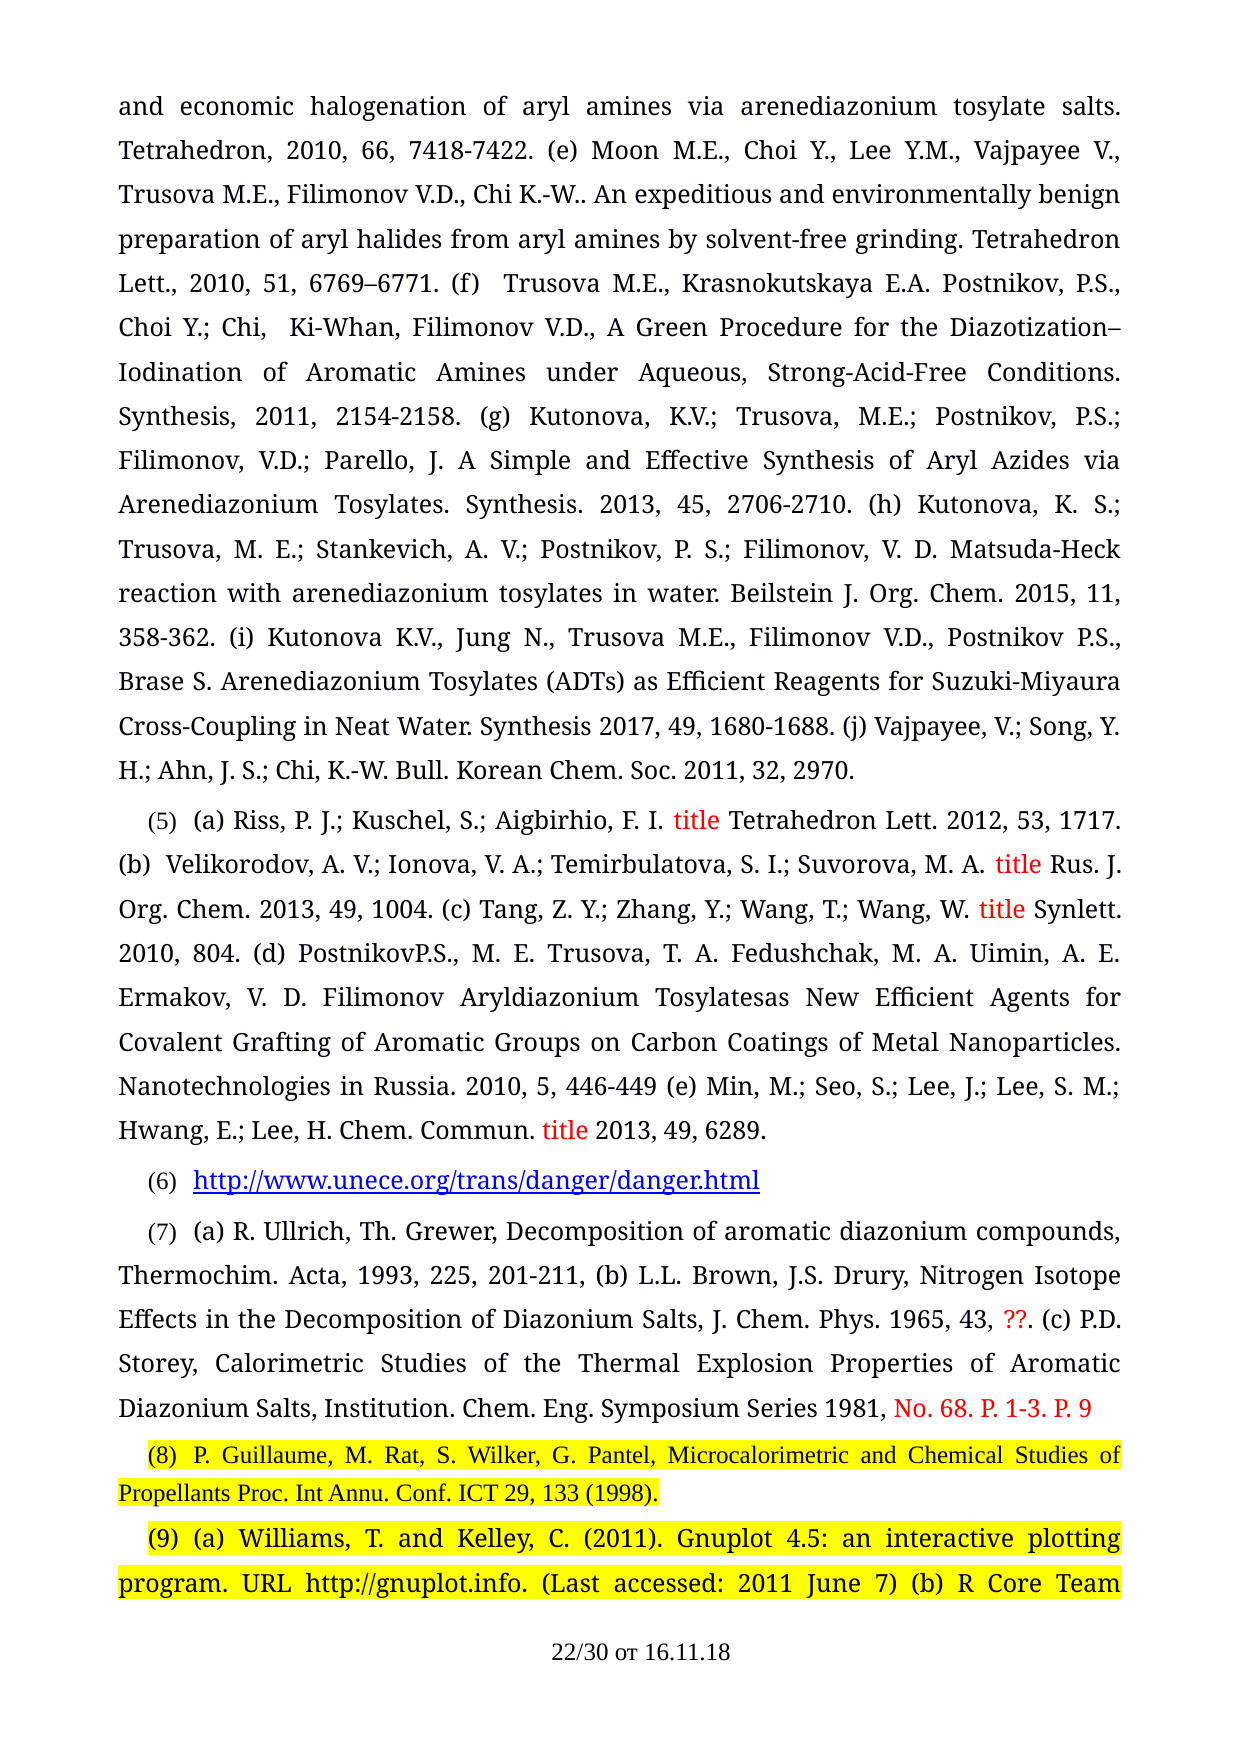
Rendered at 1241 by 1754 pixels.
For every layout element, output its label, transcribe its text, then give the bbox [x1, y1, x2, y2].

list and economic halogenation of aryl amines via arenediazonium tosylate salts. Tetrahedron, 2010, 66, 7418-7422. (e) Moon M.E., Choi Y., Lee Y.M., Vajpayee V., Trusova M.E., Filimonov V.D., Chi K.-W.. An expeditious and environmentally benign preparation of aryl halides from aryl amines by solvent-free grinding. Tetrahedron Lett., 2010, 51, 6769–6771. (f) Trusova M.E., Krasnokutskaya E.A. Postnikov, P.S., Choi Y.; Chi, Ki-Whan, Filimonov V.D., A Green Procedure for the Diazotization–Iodination of Aromatic Amines under Aqueous, Strong-Acid-Free Conditions. Synthesis, 2011, 2154-2158. (g) Kutonova, K.V.; Trusova, M.E.; Postnikov, P.S.; Filimonov, V.D.; Parello, J. A Simple and Effective Synthesis of Aryl Azides via Arenediazonium Tosylates. Synthesis. 2013, 45, 2706-2710. (h) Kutonova, K. S.; Trusova, M. E.; Stankevich, A. V.; Postnikov, P. S.; Filimonov, V. D. Matsuda-Heck reaction with arenediazonium tosylates in water. Beilstein J. Org. Chem. 2015, 11, 358-362. (i) Kutonova K.V., Jung N., Trusova M.E., Filimonov V.D., Postnikov P.S., Brase S. Arenediazonium Tosylates (ADTs) as Efficient Reagents for Suzuki-Miyaura Cross-Coupling in Neat Water. Synthesis 2017, 49, 1680-1688. (j) Vajpayee, V.; Song, Y. H.; Ahn, J. S.; Chi, K.-W. Bull. Korean Chem. Soc. 2011, 32, 2970. [118, 88, 1122, 787]
list P. Guillaume, M. Rat, S. Wilker, G. Pantel, Microcalorimetric and Chemical Studies of Propellants Proc. Int Annu. Conf. ICT 29, 133 (1998). [118, 1440, 1122, 1506]
list http://www.unece.org/trans/danger/danger.html [118, 1163, 1122, 1197]
list (a) Riss, P. J.; Kuschel, S.; Aigbirhio, F. I. title Tetrahedron Lett. 2012, 53, 1717. (b) Velikorodov, A. V.; Ionova, V. A.; Temirbulatova, S. I.; Suvorova, M. A. title Rus. J. Org. Chem. 2013, 49, 1004. (c) Tang, Z. Y.; Zhang, Y.; Wang, T.; Wang, W. title Synlett. 2010, 804. (d) PostnikovP.S., M. E. Trusova, T. A. Fedushchak, M. A. Uimin, A. E. Ermakov, V. D. Filimonov Aryldiazonium Tosylatesas New Efficient Agents for Covalent Grafting of Aromatic Groups on Carbon Coatings of Metal Nanoparticles. Nanotechnologies in Russia. 2010, 5, 446-449 (e) Min, M.; Seo, S.; Lee, J.; Lee, S. M.; Hwang, E.; Lee, H. Chem. Commun. title 2013, 49, 6289. [118, 803, 1122, 1147]
list (a) R. Ullrich, Th. Grewer, Decomposition of aromatic diazonium compounds, Thermochim. Acta, 1993, 225, 201-211, (b) L.L. Brown, J.S. Drury, Nitrogen Isotope Effects in the Decomposition of Diazonium Salts, J. Chem. Phys. 1965, 43, ??. (c) P.D. Storey, Calorimetric Studies of the Thermal Explosion Properties of Aromatic Diazonium Salts, Institution. Chem. Eng. Symposium Series 1981, No. 68. P. 1-3. P. 9 [118, 1213, 1122, 1424]
list (a) Williams, T. and Kelley, C. (2011). Gnuplot 4.5: an interactive plotting program. URL http://gnuplot.info. (Last accessed: 2011 June 7) (b) R Core Team [118, 1521, 1122, 1599]
